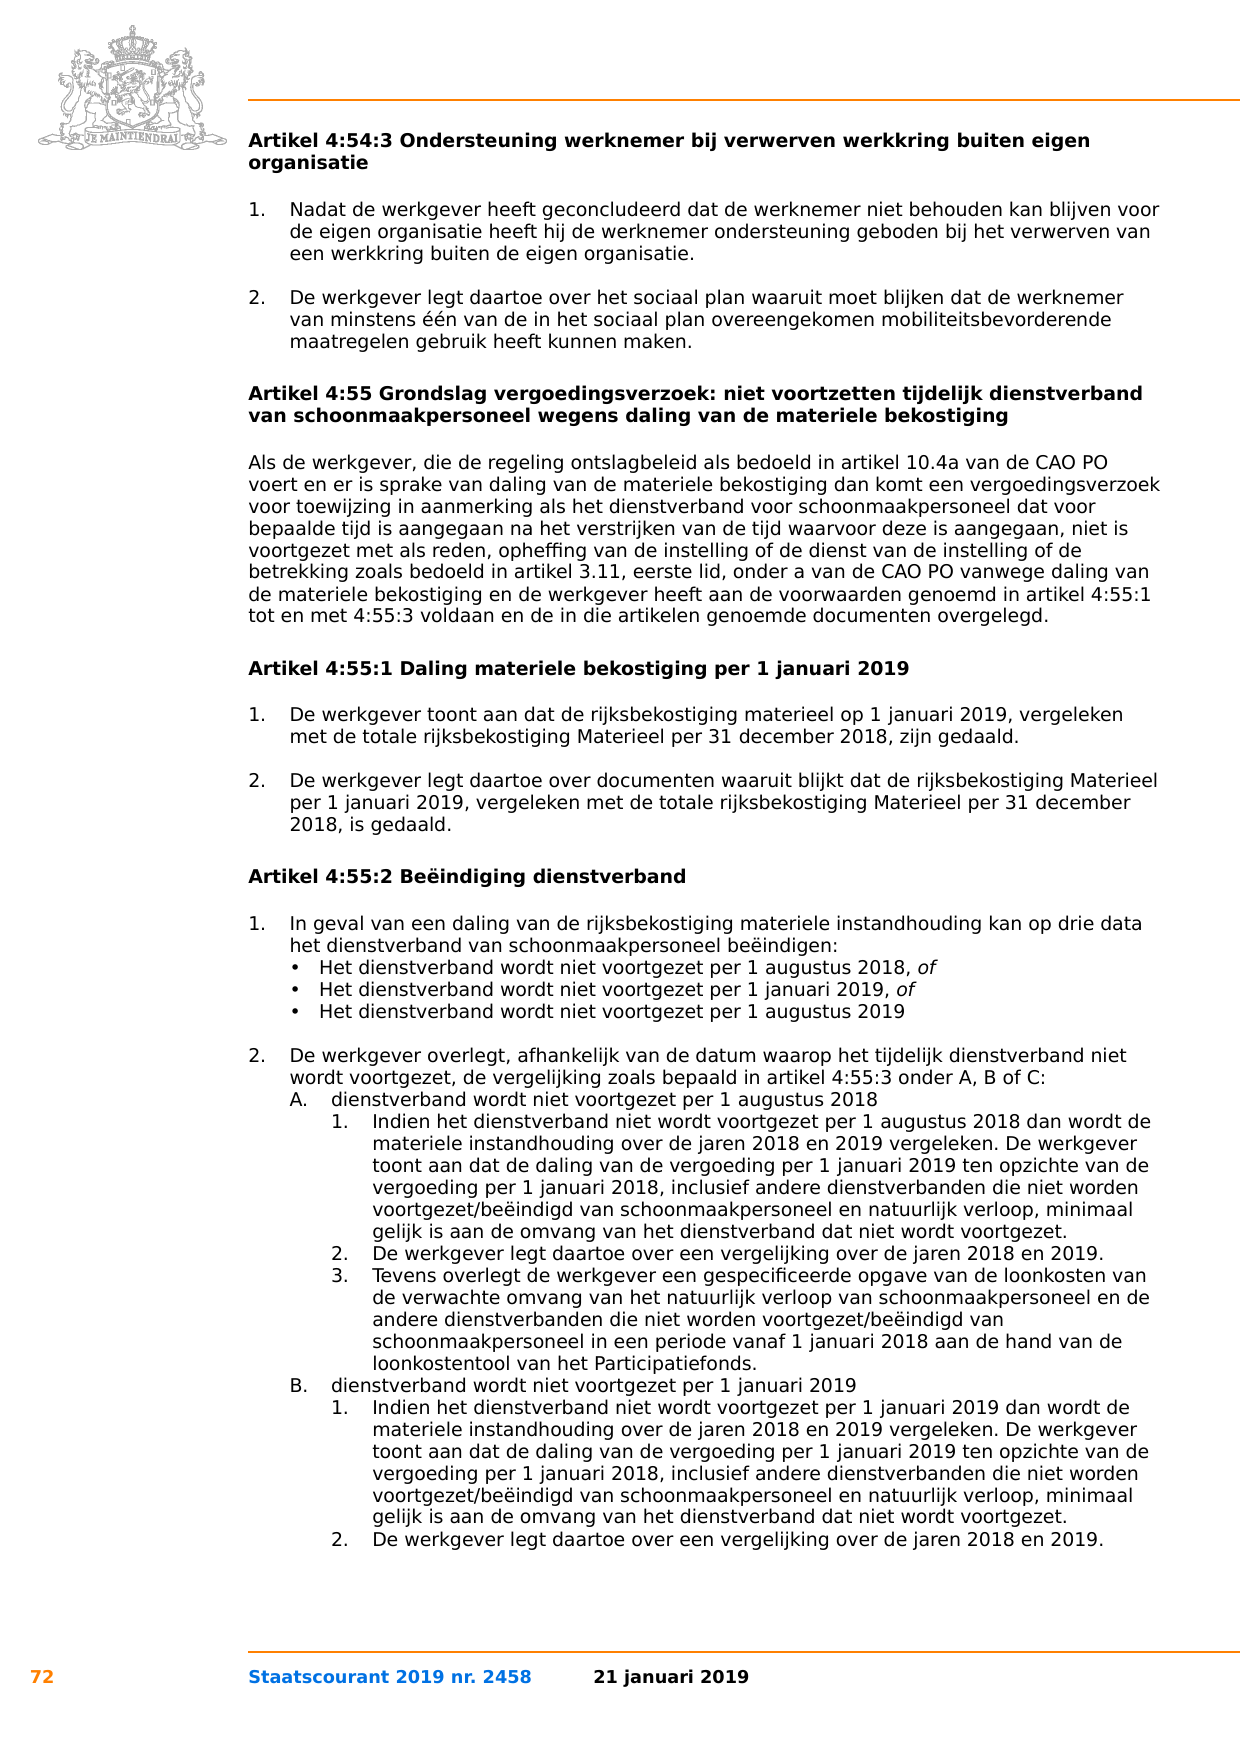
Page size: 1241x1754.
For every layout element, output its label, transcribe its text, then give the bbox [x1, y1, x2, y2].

text • Het dienstverband wordt niet voortgezet per 1 januari 2019, of [289, 979, 1163, 1001]
text 3. Tevens overlegt de werkgever een gespecificeerde opgave van de loonkosten van de verwachte omvang van het natuurlijk verloop van schoonmaakpersoneel en de andere dienstverbanden die niet worden voortgezet/beëindigd van schoonmaakpersoneel in een periode vanaf 1 januari 2018 aan de hand van de loonkostentool van het Participatiefonds. [331, 1265, 1163, 1374]
text • Het dienstverband wordt niet voortgezet per 1 augustus 2019 [289, 1001, 1163, 1023]
text 2. De werkgever legt daartoe over documenten waaruit blijkt dat de rijksbekostiging Materieel per 1 januari 2019, vergeleken met de totale rijksbekostiging Materieel per 31 december 2018, is gedaald. [248, 770, 1163, 836]
text 2. De werkgever overlegt, afhankelijk van de datum waarop het tijdelijk dienstverband niet wordt voortgezet, de vergelijking zoals bepaald in artikel 4:55:3 onder A, B of C: [248, 1045, 1163, 1089]
text • Het dienstverband wordt niet voortgezet per 1 augustus 2018, of [289, 957, 1163, 979]
text 2. De werkgever legt daartoe over een vergelijking over de jaren 2018 en 2019. [331, 1528, 1163, 1550]
subtitle Artikel 4:55:2 Beëindiging dienstverband [248, 866, 1163, 888]
subtitle Artikel 4:54:3 Ondersteuning werknemer bij verwerven werkkring buiten eigen organisatie [248, 130, 1163, 174]
text A. dienstverband wordt niet voortgezet per 1 augustus 2018 [289, 1089, 1163, 1111]
text 1. Indien het dienstverband niet wordt voortgezet per 1 augustus 2018 dan wordt de materiele instandhouding over de jaren 2018 en 2019 vergeleken. De werkgever toont aan dat de daling van de vergoeding per 1 januari 2019 ten opzichte van de vergoeding per 1 januari 2018, inclusief andere dienstverbanden die niet worden voortgezet/beëindigd van schoonmaakpersoneel en natuurlijk verloop, minimaal gelijk is aan de omvang van het dienstverband dat niet wordt voortgezet. [331, 1111, 1163, 1243]
text 1. Indien het dienstverband niet wordt voortgezet per 1 januari 2019 dan wordt de materiele instandhouding over de jaren 2018 en 2019 vergeleken. De werkgever toont aan dat de daling van de vergoeding per 1 januari 2019 ten opzichte van de vergoeding per 1 januari 2018, inclusief andere dienstverbanden die niet worden voortgezet/beëindigd van schoonmaakpersoneel en natuurlijk verloop, minimaal gelijk is aan de omvang van het dienstverband dat niet wordt voortgezet. [331, 1397, 1163, 1528]
text 2. De werkgever legt daartoe over een vergelijking over de jaren 2018 en 2019. [331, 1243, 1163, 1265]
text B. dienstverband wordt niet voortgezet per 1 januari 2019 [289, 1374, 1163, 1397]
subtitle Artikel 4:55:1 Daling materiele bekostiging per 1 januari 2019 [248, 657, 1163, 679]
text 1. In geval van een daling van de rijksbekostiging materiele instandhouding kan op drie data het dienstverband van schoonmaakpersoneel beëindigen: [248, 913, 1163, 957]
picture [38, 25, 227, 150]
text 2. De werkgever legt daartoe over het sociaal plan waaruit moet blijken dat de werknemer van minstens één van de in het sociaal plan overeengekomen mobiliteitsbevorderende maatregelen gebruik heeft kunnen maken. [248, 287, 1163, 353]
subtitle Artikel 4:55 Grondslag vergoedingsverzoek: niet voortzetten tijdelijk dienstverband van schoonmaakpersoneel wegens daling van de materiele bekostiging [248, 383, 1163, 427]
text 1. Nadat de werkgever heeft geconcludeerd dat de werknemer niet behouden kan blijven voor de eigen organisatie heeft hij de werknemer ondersteuning geboden bij het verwerven van een werkkring buiten de eigen organisatie. [248, 199, 1163, 265]
text 1. De werkgever toont aan dat de rijksbekostiging materieel op 1 januari 2019, vergeleken met de totale rijksbekostiging Materieel per 31 december 2018, zijn gedaald. [248, 704, 1163, 748]
text Als de werkgever, die de regeling ontslagbeleid als bedoeld in artikel 10.4a van de CAO PO voert en er is sprake van daling van de materiele bekostiging dan komt een vergoedingsverzoek voor toewijzing in aanmerking als het dienstverband voor schoonmaakpersoneel dat voor bepaalde tijd is aangegaan na het verstrijken van de tijd waarvoor deze is aangegaan, niet is voortgezet met als reden, opheffing van de instelling of de dienst van de instelling of de betrekking zoals bedoeld in artikel 3.11, eerste lid, onder a van de CAO PO vanwege daling van de materiele bekostiging en de werkgever heeft aan de voorwaarden genoemd in artikel 4:55:1 tot en met 4:55:3 voldaan en de in die artikelen genoemde documenten overgelegd. [248, 452, 1163, 627]
